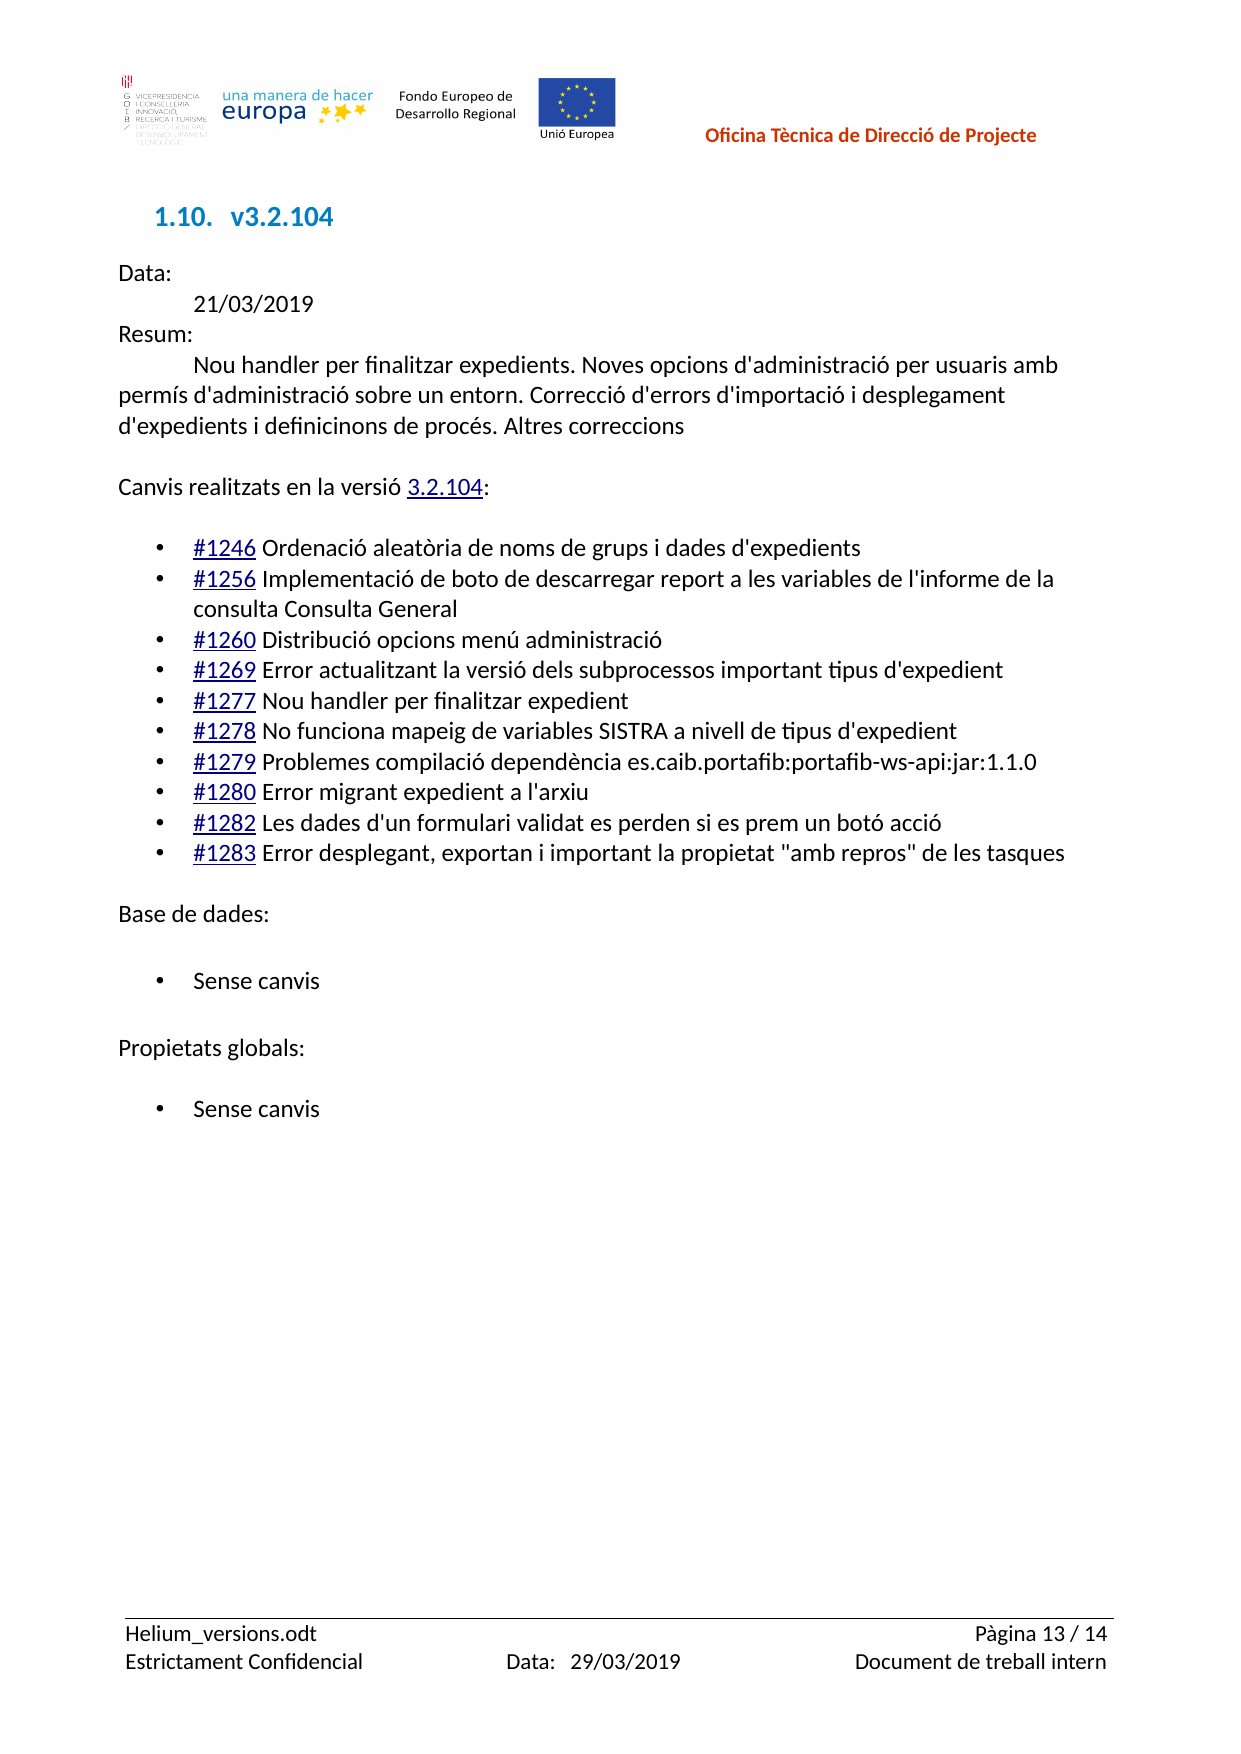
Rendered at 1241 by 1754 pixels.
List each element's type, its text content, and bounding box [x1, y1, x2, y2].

list #1280 Error migrant expedient a l'arxiu [156, 776, 1122, 807]
list #1246 Ordenació aleatòria de noms de grups i dades d'expedients [156, 532, 1122, 563]
list #1277 Nou handler per finalitzar expedient [156, 685, 1122, 715]
text Nou handler per finalitzar expedients. Noves opcions d'administració per usuaris amb permís d'administració sobre un entorn. Correcció d'errors d'importació i desplegament d'expedients i definicinons de procés. Altres correccions [118, 349, 1122, 441]
picture [219, 73, 621, 147]
picture [118, 73, 213, 147]
list #1278 No funciona mapeig de variables SISTRA a nivell de tipus d'expedient [156, 715, 1122, 746]
subtitle v3.2.104 [153, 198, 1122, 234]
text Propietats globals: [118, 1032, 1122, 1063]
text Resum: [118, 319, 1122, 349]
list #1282 Les dades d'un formulari validat es perden si es prem un botó acció [156, 807, 1122, 837]
text Data: [118, 258, 1122, 288]
list #1269 Error actualitzant la versió dels subprocessos important tipus d'expedient [156, 654, 1122, 685]
text Canvis realitzats en la versió 3.2.104: [118, 471, 1122, 502]
list Sense canvis [156, 966, 1122, 996]
list Sense canvis [156, 1093, 1122, 1124]
list #1279 Problemes compilació dependència es.caib.portafib:portafib-ws-api:jar:1.1.0 [156, 746, 1122, 776]
text Base de dades: [118, 898, 1122, 929]
list #1256 Implementació de boto de descarregar report a les variables de l'informe de la consulta Consulta General [156, 563, 1122, 624]
text 21/03/2019 [118, 288, 1122, 319]
list #1260 Distribució opcions menú administració [156, 624, 1122, 654]
list #1283 Error desplegant, exportan i important la propietat "amb repros" de les tasques [156, 837, 1122, 868]
